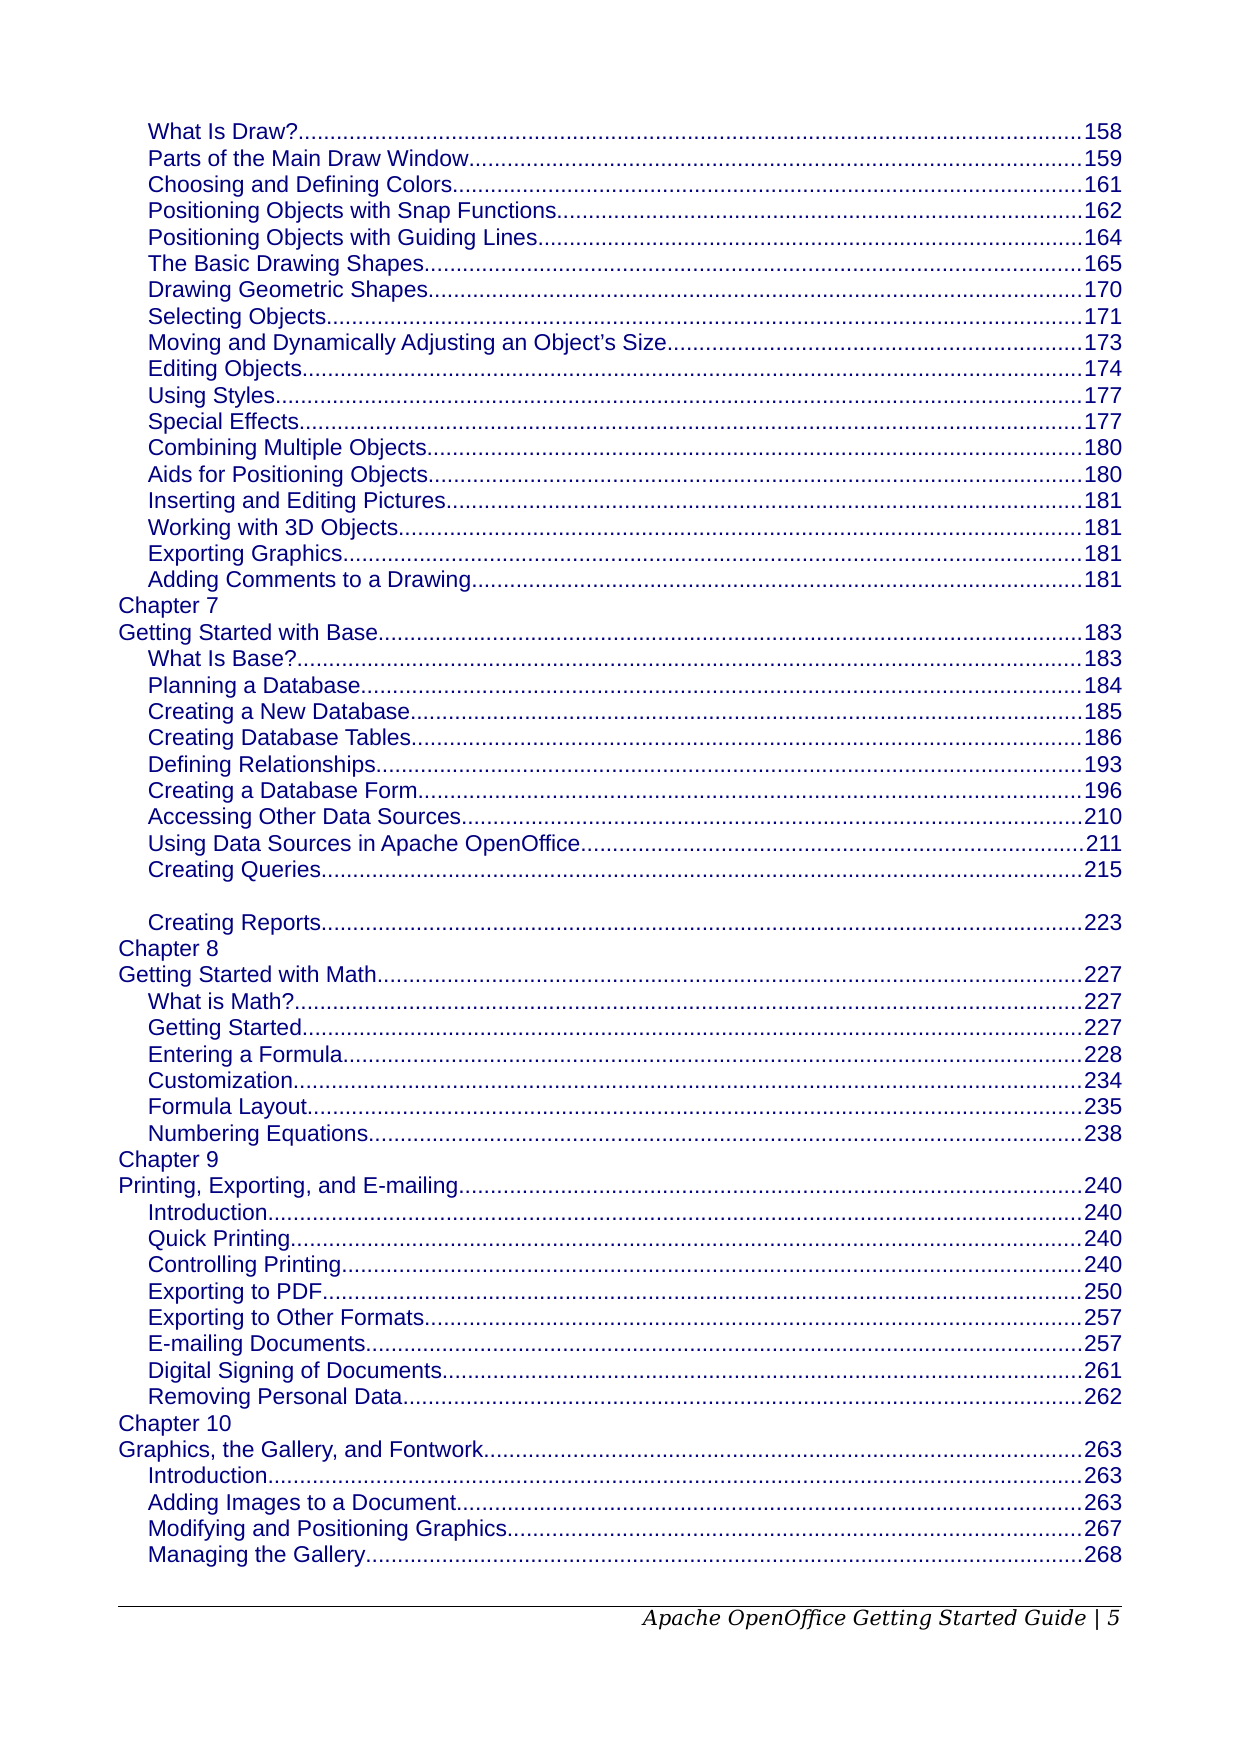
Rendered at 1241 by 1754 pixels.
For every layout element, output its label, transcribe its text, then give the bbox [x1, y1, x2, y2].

text Adding Comments to a Drawing 181 [148, 566, 1122, 592]
text Planning a Database 184 [148, 672, 1122, 698]
text Chapter 8 Getting Started with Math 227 [118, 935, 1122, 988]
text Chapter 9 Printing, Exporting, and E‑mailing 240 [118, 1146, 1122, 1199]
text What Is Base? 183 [148, 645, 1122, 672]
text Creating Reports 223 [148, 882, 1122, 935]
text Working with 3D Objects 181 [148, 513, 1122, 540]
text Creating Queries 215 [148, 856, 1122, 882]
text Using Styles 177 [148, 382, 1122, 408]
text What is Math? 227 [148, 988, 1122, 1014]
text Editing Objects 174 [148, 355, 1122, 382]
text Special Effects 177 [148, 408, 1122, 434]
text Moving and Dynamically Adjusting an Object’s Size 173 [148, 329, 1122, 355]
text Introduction 240 [148, 1199, 1122, 1225]
text Choosing and Defining Colors 161 [148, 171, 1122, 197]
text Aids for Positioning Objects 180 [148, 461, 1122, 487]
text Exporting Graphics 181 [148, 540, 1122, 566]
text Adding Images to a Document 263 [148, 1488, 1122, 1515]
text Chapter 10 Graphics, the Gallery, and Fontwork 263 [118, 1409, 1122, 1462]
text Controlling Printing 240 [148, 1251, 1122, 1278]
text Creating a Database Form 196 [148, 777, 1122, 803]
text Numbering Equations 238 [148, 1119, 1122, 1146]
text Chapter 7 Getting Started with Base 183 [118, 592, 1122, 645]
text Positioning Objects with Guiding Lines 164 [148, 223, 1122, 250]
text Quick Printing 240 [148, 1225, 1122, 1251]
text Defining Relationships 193 [148, 751, 1122, 777]
text What Is Draw? 158 [148, 118, 1122, 144]
text Digital Signing of Documents 261 [148, 1357, 1122, 1383]
text Using Data Sources in Apache OpenOffice 211 [148, 830, 1122, 856]
text Parts of the Main Draw Window 159 [148, 144, 1122, 171]
text Positioning Objects with Snap Functions 162 [148, 197, 1122, 223]
text Managing the Gallery 268 [148, 1541, 1122, 1568]
text Customization 234 [148, 1067, 1122, 1093]
text E-mailing Documents 257 [148, 1330, 1122, 1357]
text Creating Database Tables 186 [148, 724, 1122, 751]
text Removing Personal Data 262 [148, 1383, 1122, 1409]
text Getting Started 227 [148, 1014, 1122, 1041]
text Modifying and Positioning Graphics 267 [148, 1515, 1122, 1541]
text Formula Layout 235 [148, 1093, 1122, 1119]
text Creating a New Database 185 [148, 698, 1122, 724]
text Drawing Geometric Shapes 170 [148, 276, 1122, 303]
text Entering a Formula 228 [148, 1041, 1122, 1067]
text Exporting to PDF 250 [148, 1278, 1122, 1304]
text The Basic Drawing Shapes 165 [148, 250, 1122, 276]
text Accessing Other Data Sources 210 [148, 803, 1122, 830]
text Selecting Objects 171 [148, 303, 1122, 329]
text Introduction 263 [148, 1462, 1122, 1488]
text Combining Multiple Objects 180 [148, 434, 1122, 461]
text Inserting and Editing Pictures 181 [148, 487, 1122, 513]
text Exporting to Other Formats 257 [148, 1304, 1122, 1330]
